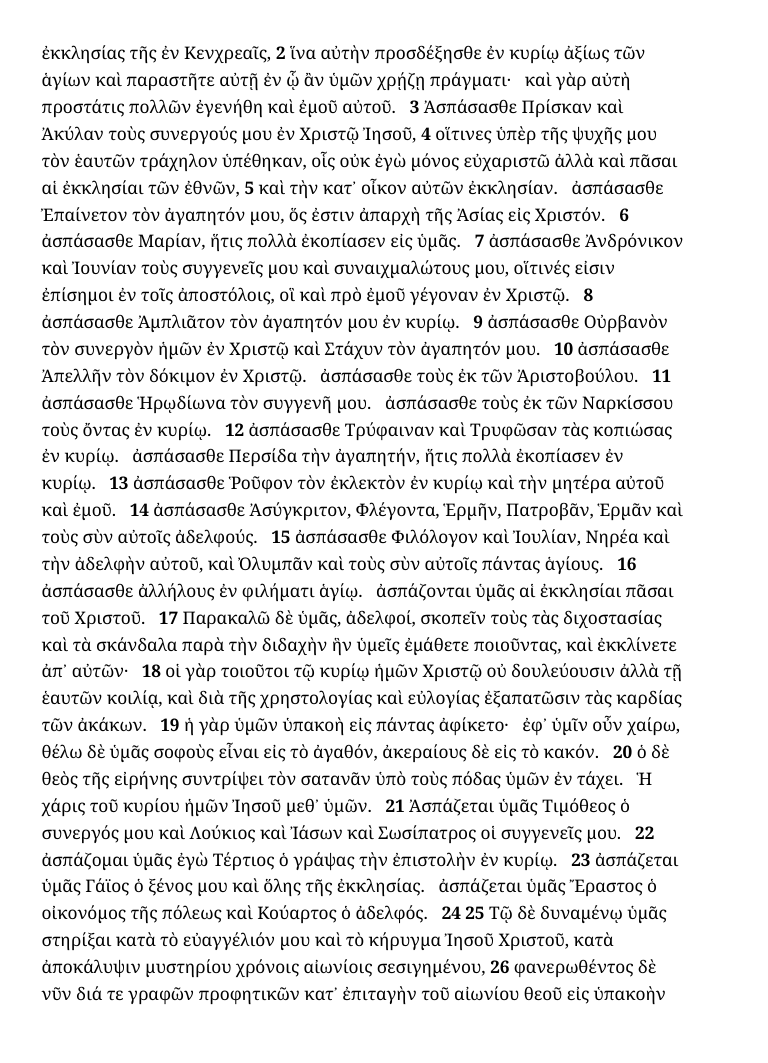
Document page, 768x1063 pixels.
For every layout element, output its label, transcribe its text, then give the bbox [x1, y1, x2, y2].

text ἐκκλησίας τῆς ἐν Κενχρεαῖς, 2 ἵνα αὐτὴν προσδέξησθε ἐν κυρίῳ ἀξίως τῶν ἁγίων καὶ παραστῆτε αὐτῇ ἐν ᾧ ἂν ὑμῶν χρῄζῃ πράγματι· καὶ γὰρ αὐτὴ προστάτις πολλῶν ἐγενήθη καὶ ἐμοῦ αὐτοῦ. 3 Ἀσπάσασθε Πρίσκαν καὶ Ἀκύλαν τοὺς συνεργούς μου ἐν Χριστῷ Ἰησοῦ, 4 οἵτινες ὑπὲρ τῆς ψυχῆς μου τὸν ἑαυτῶν τράχηλον ὑπέθηκαν, οἷς οὐκ ἐγὼ μόνος εὐχαριστῶ ἀλλὰ καὶ πᾶσαι αἱ ἐκκλησίαι τῶν ἐθνῶν, 5 καὶ τὴν κατ᾽ οἶκον αὐτῶν ἐκκλησίαν. ἀσπάσασθε Ἐπαίνετον τὸν ἀγαπητόν μου, ὅς ἐστιν ἀπαρχὴ τῆς Ἀσίας εἰς Χριστόν. 6 ἀσπάσασθε Μαρίαν, ἥτις πολλὰ ἐκοπίασεν εἰς ὑμᾶς. 7 ἀσπάσασθε Ἀνδρόνικον καὶ Ἰουνίαν τοὺς συγγενεῖς μου καὶ συναιχμαλώτους μου, οἵτινές εἰσιν ἐπίσημοι ἐν τοῖς ἀποστόλοις, οἳ καὶ πρὸ ἐμοῦ γέγοναν ἐν Χριστῷ. 8 ἀσπάσασθε Ἀμπλιᾶτον τὸν ἀγαπητόν μου ἐν κυρίῳ. 9 ἀσπάσασθε Οὐρβανὸν τὸν συνεργὸν ἡμῶν ἐν Χριστῷ καὶ Στάχυν τὸν ἀγαπητόν μου. 10 ἀσπάσασθε Ἀπελλῆν τὸν δόκιμον ἐν Χριστῷ. ἀσπάσασθε τοὺς ἐκ τῶν Ἀριστοβούλου. 11 ἀσπάσασθε Ἡρῳδίωνα τὸν συγγενῆ μου. ἀσπάσασθε τοὺς ἐκ τῶν Ναρκίσσου τοὺς ὄντας ἐν κυρίῳ. 12 ἀσπάσασθε Τρύφαιναν καὶ Τρυφῶσαν τὰς κοπιώσας ἐν κυρίῳ. ἀσπάσασθε Περσίδα τὴν ἀγαπητήν, ἥτις πολλὰ ἐκοπίασεν ἐν κυρίῳ. 13 ἀσπάσασθε Ῥοῦφον τὸν ἐκλεκτὸν ἐν κυρίῳ καὶ τὴν μητέρα αὐτοῦ καὶ ἐμοῦ. 14 ἀσπάσασθε Ἀσύγκριτον, Φλέγοντα, Ἑρμῆν, Πατροβᾶν, Ἑρμᾶν καὶ τοὺς σὺν αὐτοῖς ἀδελφούς. 15 ἀσπάσασθε Φιλόλογον καὶ Ἰουλίαν, Νηρέα καὶ τὴν ἀδελφὴν αὐτοῦ, καὶ Ὀλυμπᾶν καὶ τοὺς σὺν αὐτοῖς πάντας ἁγίους. 16 ἀσπάσασθε ἀλλήλους ἐν φιλήματι ἁγίῳ. ἀσπάζονται ὑμᾶς αἱ ἐκκλησίαι πᾶσαι τοῦ Χριστοῦ. 17 Παρακαλῶ δὲ ὑμᾶς, ἀδελφοί, σκοπεῖν τοὺς τὰς διχοστασίας καὶ τὰ σκάνδαλα παρὰ τὴν διδαχὴν ἣν ὑμεῖς ἐμάθετε ποιοῦντας, καὶ ἐκκλίνετε ἀπ᾽ αὐτῶν· 18 οἱ γὰρ τοιοῦτοι τῷ κυρίῳ ἡμῶν Χριστῷ οὐ δουλεύουσιν ἀλλὰ τῇ ἑαυτῶν κοιλίᾳ, καὶ διὰ τῆς χρηστολογίας καὶ εὐλογίας ἐξαπατῶσιν τὰς καρδίας τῶν ἀκάκων. 19 ἡ γὰρ ὑμῶν ὑπακοὴ εἰς πάντας ἀφίκετο· ἐφ᾽ ὑμῖν οὖν χαίρω, θέλω δὲ ὑμᾶς σοφοὺς εἶναι εἰς τὸ ἀγαθόν, ἀκεραίους δὲ εἰς τὸ κακόν. 20 ὁ δὲ θεὸς τῆς εἰρήνης συντρίψει τὸν σατανᾶν ὑπὸ τοὺς πόδας ὑμῶν ἐν τάχει. Ἡ χάρις τοῦ κυρίου ἡμῶν Ἰησοῦ μεθ᾽ ὑμῶν. 21 Ἀσπάζεται ὑμᾶς Τιμόθεος ὁ συνεργός μου καὶ Λούκιος καὶ Ἰάσων καὶ Σωσίπατρος οἱ συγγενεῖς μου. 22 ἀσπάζομαι ὑμᾶς ἐγὼ Τέρτιος ὁ γράψας τὴν ἐπιστολὴν ἐν κυρίῳ. 23 ἀσπάζεται ὑμᾶς Γάϊος ὁ ξένος μου καὶ ὅλης τῆς ἐκκλησίας. ἀσπάζεται ὑμᾶς Ἔραστος ὁ οἰκονόμος τῆς πόλεως καὶ Κούαρτος ὁ ἀδελφός. 24 25 Τῷ δὲ δυναμένῳ ὑμᾶς στηρίξαι κατὰ τὸ εὐαγγέλιόν μου καὶ τὸ κήρυγμα Ἰησοῦ Χριστοῦ, κατὰ ἀποκάλυψιν μυστηρίου χρόνοις αἰωνίοις σεσιγημένου, 26 φανερωθέντος δὲ νῦν διά τε γραφῶν προφητικῶν κατ᾽ ἐπιταγὴν τοῦ αἰωνίου θεοῦ εἰς ὑπακοὴν [41, 41, 685, 1005]
